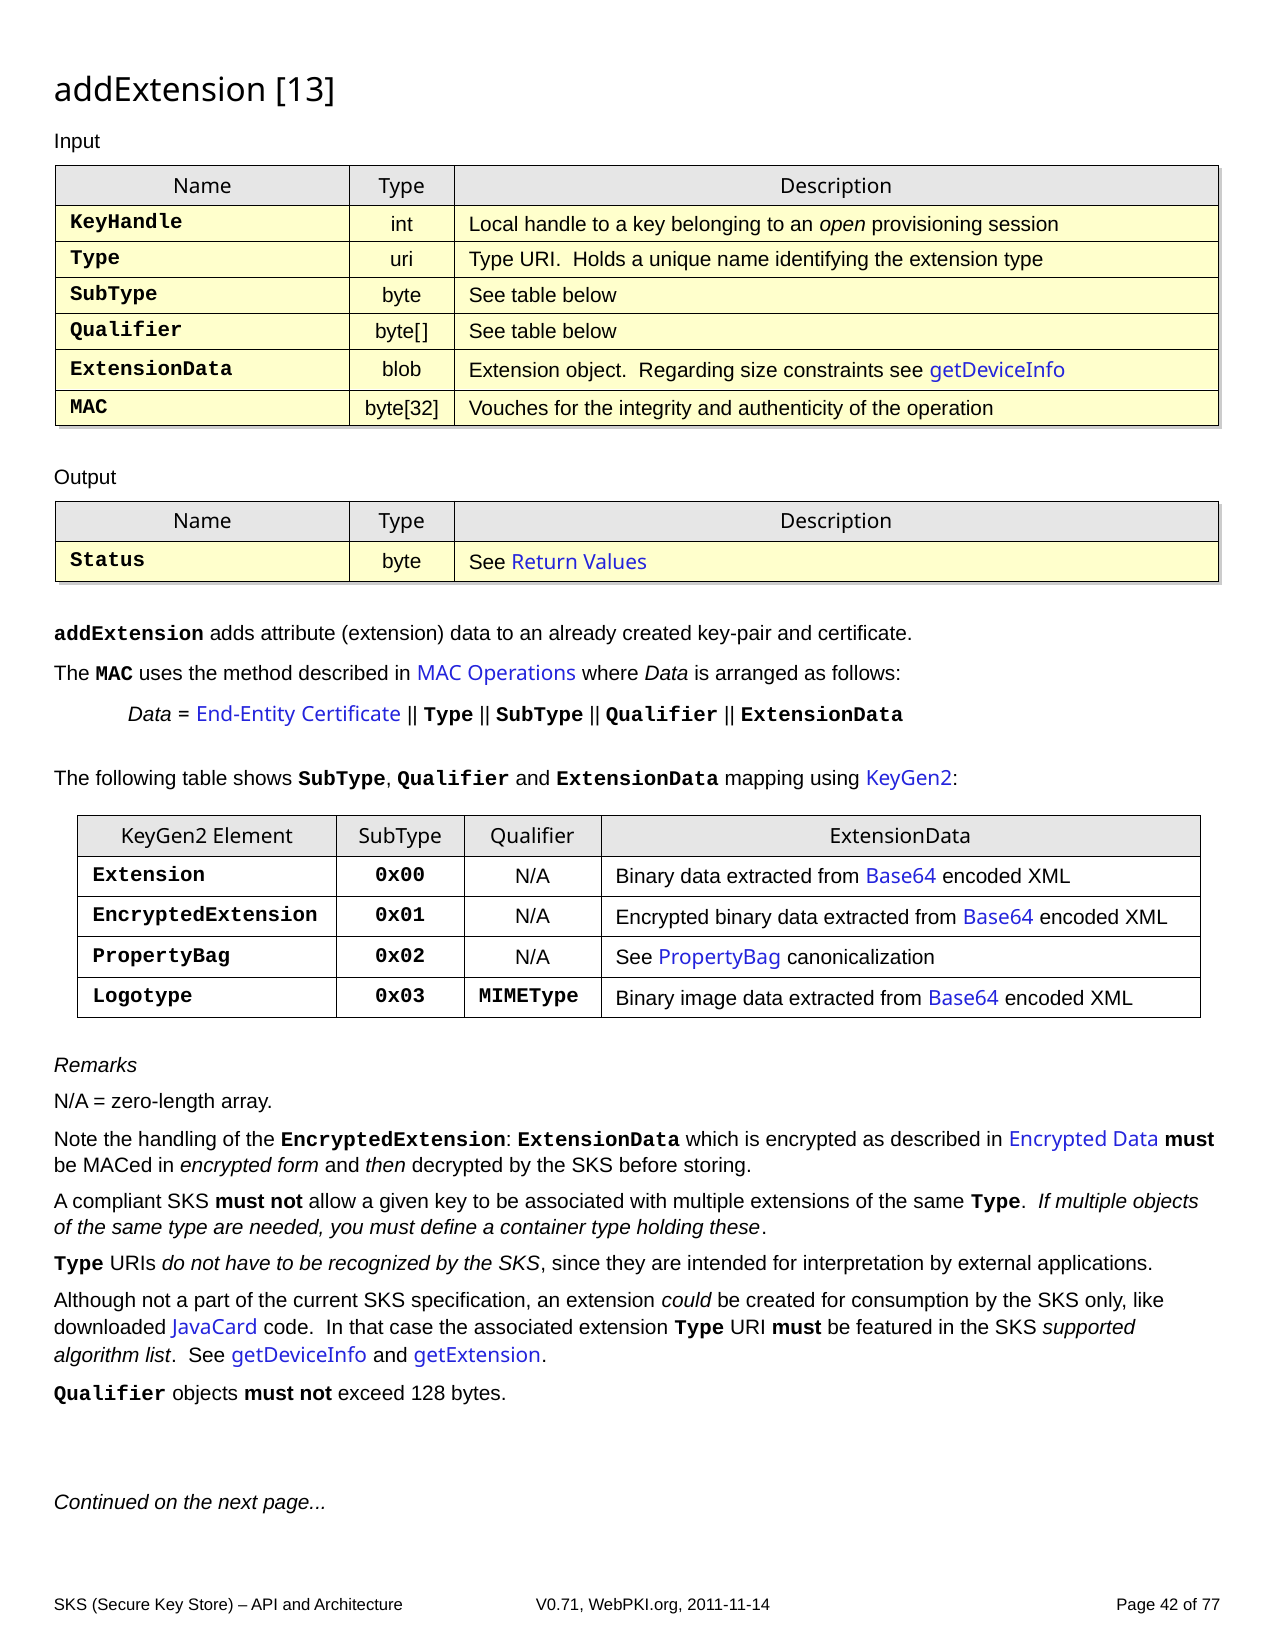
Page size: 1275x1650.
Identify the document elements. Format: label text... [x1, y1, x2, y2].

table_cell MAC [56, 391, 349, 425]
table_cell 0x01 [337, 897, 464, 936]
table_cell Extension [78, 857, 336, 896]
subtitle addExtension [13] [54, 66, 1221, 111]
table_cell Local handle to a key belonging to an open provisioning session [455, 206, 1218, 241]
table_header ExtensionData [602, 816, 1200, 856]
table_cell See PropertyBag canonicalization [602, 937, 1200, 977]
table_header KeyGen2 Element [78, 816, 336, 856]
table_header Type [350, 166, 454, 205]
text Although not a part of the current SKS specification, an extension could be created for consumption by the SKS only, like downloaded JavaCard code. In that case the associated extension Type URI must be featured in the SKS supported algorithm list. See getDeviceInfo and getExtension. [54, 1288, 1221, 1369]
table_cell Qualifier [56, 314, 349, 349]
text addExtension adds attribute (extension) data to an already created key-pair and certificate. [54, 621, 1221, 647]
text The MAC uses the method described in MAC Operations where Data is arranged as follows: [54, 658, 1221, 687]
table_cell Encrypted binary data extracted from Base64 encoded XML [602, 897, 1200, 936]
table_cell See table below [455, 314, 1218, 349]
table_header Qualifier [465, 816, 601, 856]
text Data = End-Entity Certificate || Type || SubType || Qualifier || ExtensionData [54, 699, 1221, 727]
table_cell Vouches for the integrity and authenticity of the operation [455, 391, 1218, 425]
table_cell KeyHandle [56, 206, 349, 241]
text Qualifier objects must not exceed 128 bytes. [54, 1381, 1221, 1406]
table_cell Binary image data extracted from Base64 encoded XML [602, 978, 1200, 1017]
table_cell See table below [455, 278, 1218, 313]
table_cell N/A [465, 897, 601, 936]
table_cell byte⁮[32] [350, 391, 454, 425]
table_cell byte [350, 542, 454, 581]
table_cell Binary data extracted from Base64 encoded XML [602, 857, 1200, 896]
table_header Type [350, 502, 454, 541]
text Input [54, 129, 1221, 153]
table_cell 0x00 [337, 857, 464, 896]
table_cell Type URI. Holds a unique name identifying the extension type [455, 242, 1218, 277]
table_cell N/A [465, 857, 601, 896]
table_cell ExtensionData [56, 350, 349, 389]
table_cell MIMEType [465, 978, 601, 1017]
table_cell Type [56, 242, 349, 277]
table_cell 0x03 [337, 978, 464, 1017]
text Continued on the next page... [54, 1490, 1221, 1514]
table_cell byte⁮[ ] [350, 314, 454, 349]
text Note the handling of the EncryptedExtension: ExtensionData which is encrypted as described in Encrypted Data must be MACed in encrypted form and then decrypted by the SKS before storing. [54, 1124, 1221, 1177]
table_header SubType [337, 816, 464, 856]
text The following table shows SubType, Qualifier and ExtensionData mapping using KeyGen2: [54, 739, 1221, 815]
table_cell SubType [56, 278, 349, 313]
table_cell Status [56, 542, 349, 581]
table_cell Extension object. Regarding size constraints see getDeviceInfo [455, 350, 1218, 389]
text Output [54, 465, 1221, 489]
text Remarks [54, 1053, 1221, 1077]
table_cell Logotype [78, 978, 336, 1017]
table_header Name [56, 502, 349, 541]
table_cell EncryptedExtension [78, 897, 336, 936]
table_cell byte [350, 278, 454, 313]
text Type URIs do not have to be recognized by the SKS, since they are intended for interpretation by external applications. [54, 1250, 1221, 1276]
table_cell See Return Values [455, 542, 1218, 581]
table_header Description [455, 166, 1218, 205]
table_header Description [455, 502, 1218, 541]
text A compliant SKS must not allow a given key to be associated with multiple extensions of the same Type. If multiple objects of the same type are needed, you must define a container type holding these. [54, 1189, 1221, 1238]
table_cell uri [350, 242, 454, 277]
text N/A = zero-length array. [54, 1089, 1221, 1113]
table_cell N/A [465, 937, 601, 977]
table_cell 0x02 [337, 937, 464, 977]
table_cell int [350, 206, 454, 241]
table_cell blob [350, 350, 454, 389]
table_header Name [56, 166, 349, 205]
table_cell PropertyBag [78, 937, 336, 977]
